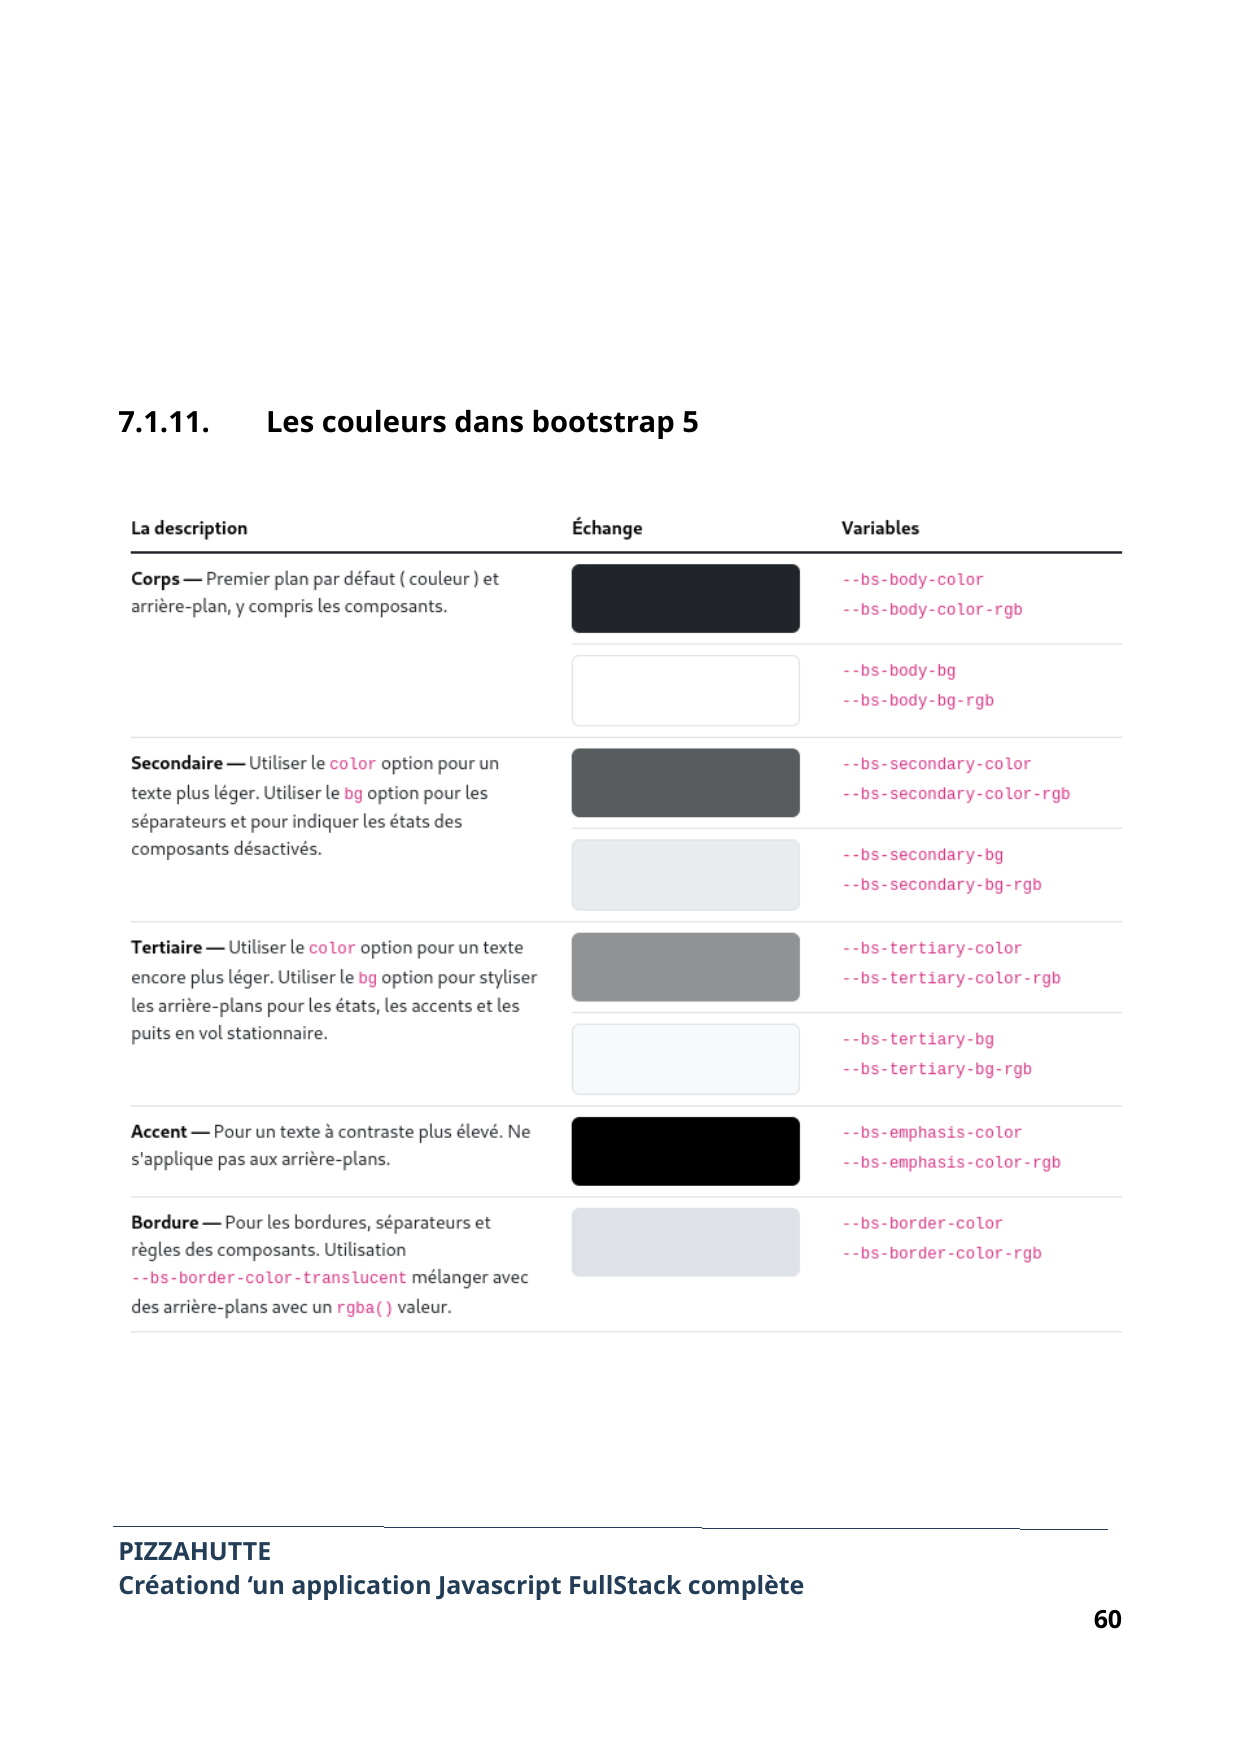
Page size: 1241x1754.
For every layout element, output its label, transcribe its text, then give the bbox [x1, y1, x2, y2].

picture [118, 502, 1123, 1343]
subtitle Les couleurs dans bootstrap 5 [118, 401, 1122, 441]
